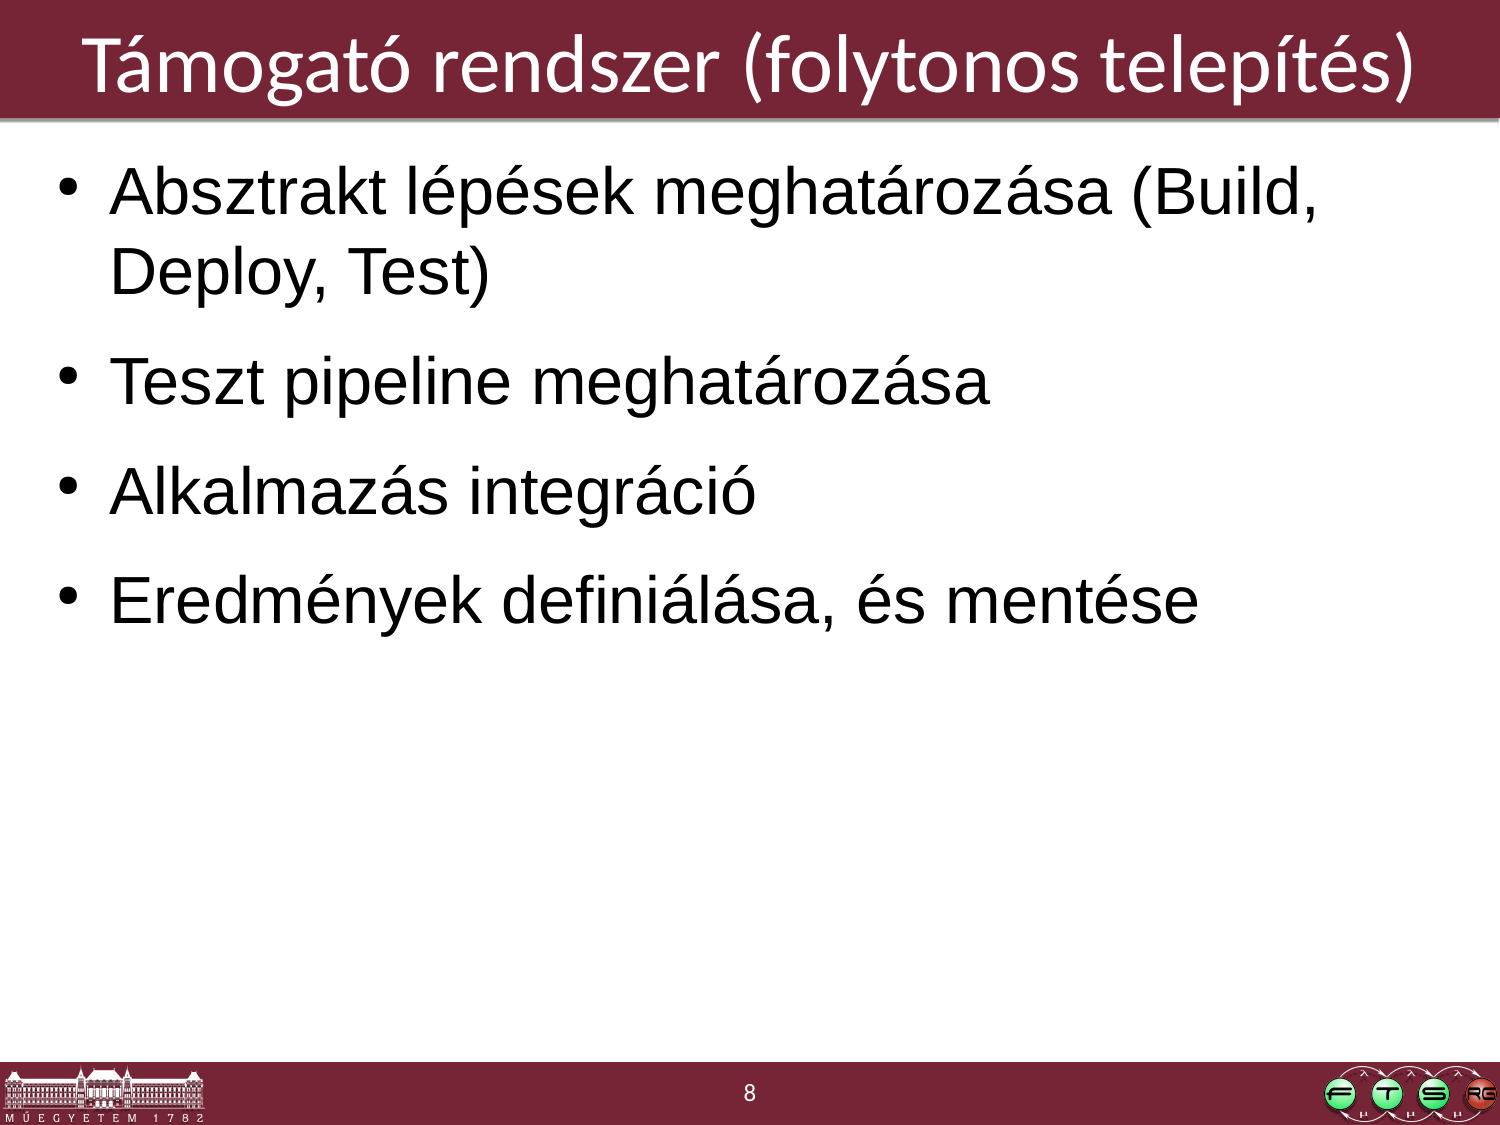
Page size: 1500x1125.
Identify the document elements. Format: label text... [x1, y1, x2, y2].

picture [3, 1064, 205, 1122]
title Támogató rendszer (folytonos telepítés) [0, 0, 1500, 119]
list Absztrakt lépések meghatározása (Build, Deploy, Test) Teszt pipeline meghatározása Alkalmazás integráció Eredmények definiálása, és mentése [23, 140, 1477, 1048]
text_box [581, 1061, 919, 1122]
picture [1324, 1066, 1497, 1122]
